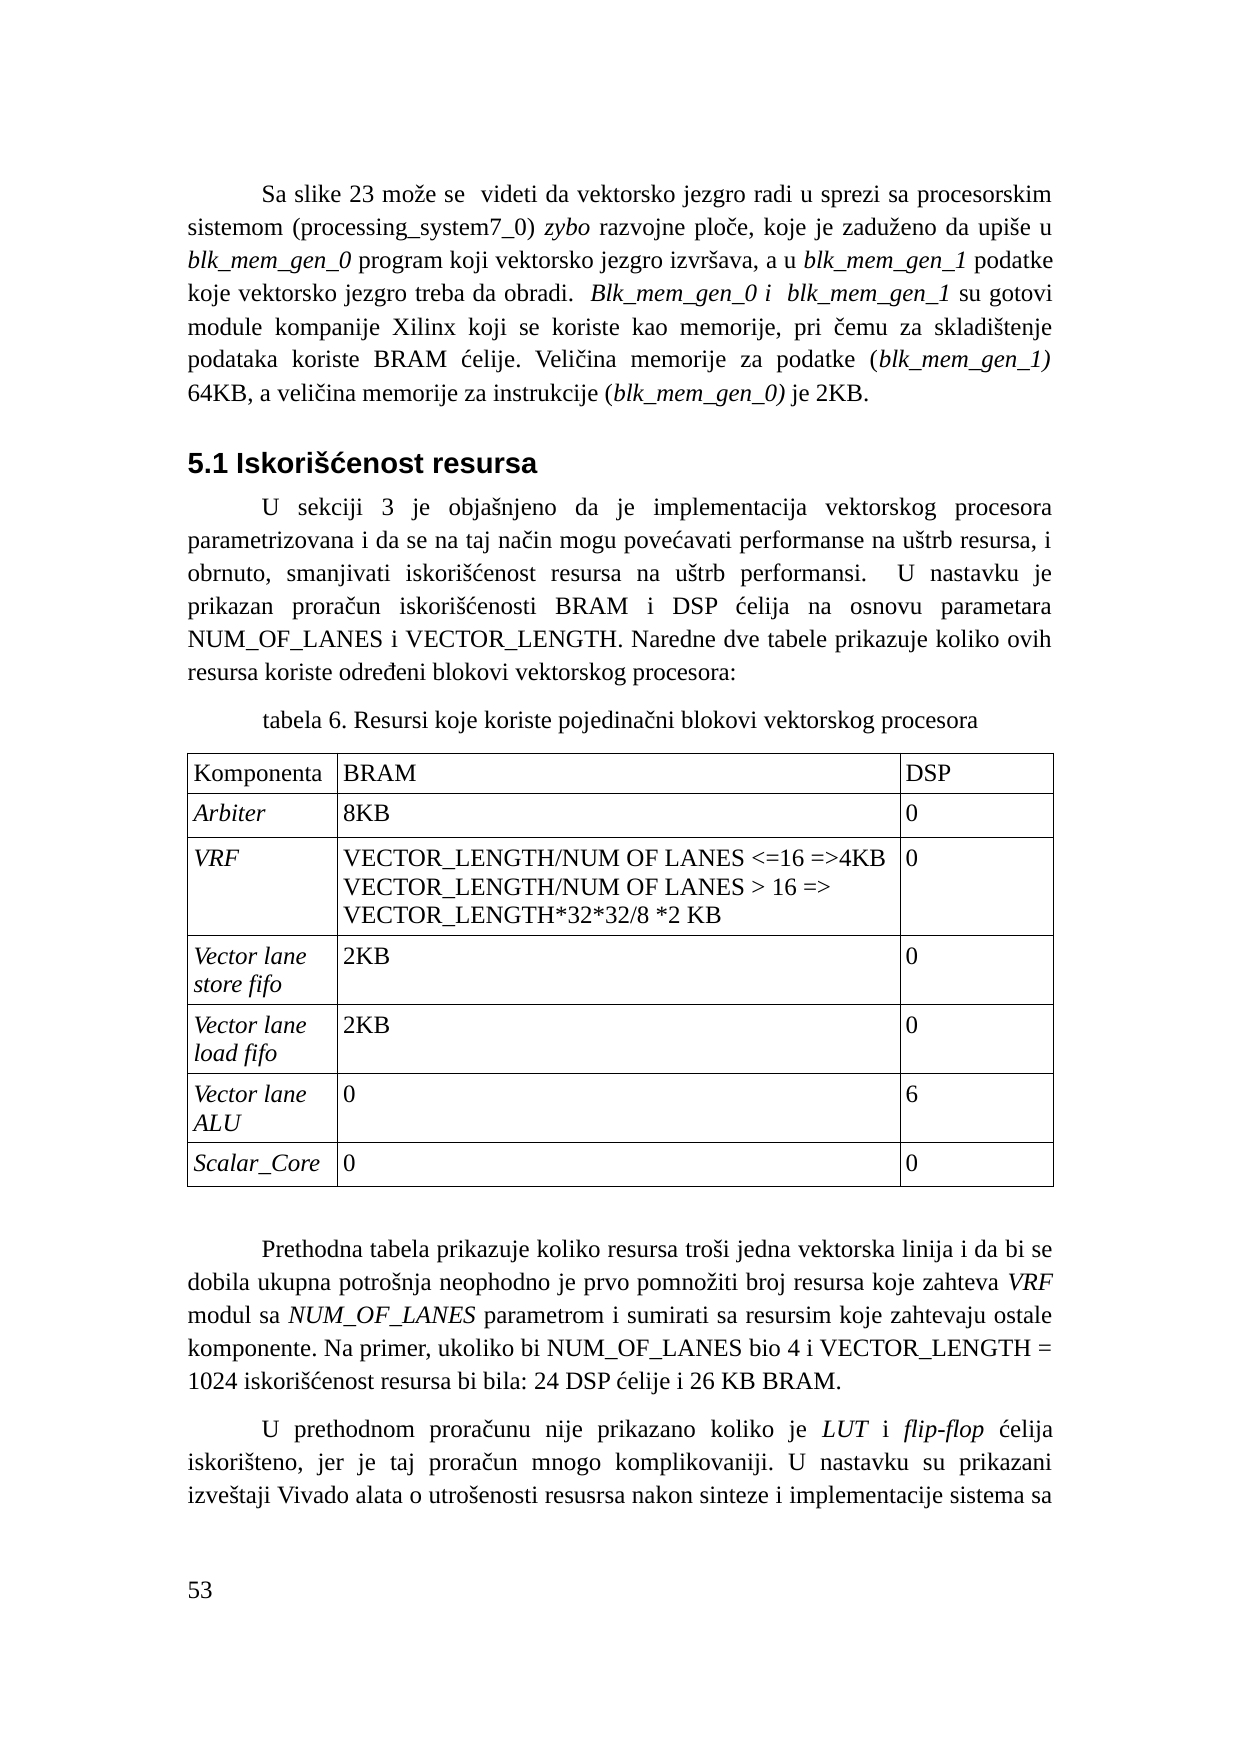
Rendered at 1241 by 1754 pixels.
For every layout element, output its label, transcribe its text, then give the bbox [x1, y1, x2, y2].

table_cell 0 [338, 1074, 900, 1142]
table_cell Vector lane ALU [188, 1074, 337, 1142]
table_cell 0 [901, 838, 1053, 935]
text Sa slike 23 može se videti da vektorsko jezgro radi u sprezi sa procesorskim sistemom (processing_system7_0) zybo razvojne ploče, koje je zaduženo da upiše u blk_mem_gen_0 program koji vektorsko jezgro izvršava, a u blk_mem_gen_1 podatke koje vektorsko jezgro treba da obradi. Blk_mem_gen_0 i blk_mem_gen_1 su gotovi module kompanije Xilinx koji se koriste kao memorije, pri čemu za skladištenje podataka koriste BRAM ćelije. Veličina memorije za podatke (blk_mem_gen_1) 64KB, a veličina memorije za instrukcije (blk_mem_gen_0) je 2KB. [187, 179, 1053, 406]
table_cell 0 [901, 794, 1053, 837]
table_cell Vector lane store fifo [188, 936, 337, 1004]
table_cell 2KB [338, 936, 900, 1004]
table_cell VECTOR_LENGTH/NUM OF LANES <=16 =>4KB VECTOR_LENGTH/NUM OF LANES > 16 => VECTOR_LENGTH*32*32/8 *2 KB [338, 838, 900, 935]
table_cell 0 [901, 936, 1053, 1004]
table_cell 0 [901, 1143, 1053, 1186]
table_cell Vector lane load fifo [188, 1005, 337, 1073]
table_cell VRF [188, 838, 337, 935]
table_header Komponenta [188, 754, 337, 793]
table_cell 6 [901, 1074, 1053, 1142]
text U sekciji 3 je objašnjeno da je implementacija vektorskog procesora parametrizovana i da se na taj način mogu povećavati performanse na uštrb resursa, i obrnuto, smanjivati iskorišćenost resursa na uštrb performansi. U nastavku je prikazan proračun iskorišćenosti BRAM i DSP ćelija na osnovu parametara NUM_OF_LANES i VECTOR_LENGTH. Naredne dve tabele prikazuje koliko ovih resursa koriste određeni blokovi vektorskog procesora: [187, 492, 1053, 686]
table_cell 0 [901, 1005, 1053, 1073]
text Prethodna tabela prikazuje koliko resursa troši jedna vektorska linija i da bi se dobila ukupna potrošnja neophodno je prvo pomnožiti broj resursa koje zahteva VRF modul sa NUM_OF_LANES parametrom i sumirati sa resursim koje zahtevaju ostale komponente. Na primer, ukoliko bi NUM_OF_LANES bio 4 i VECTOR_LENGTH = 1024 iskorišćenost resursa bi bila: 24 DSP ćelije i 26 KB BRAM. [187, 1234, 1053, 1395]
subtitle 5.1 Iskorišćenost resursa [187, 446, 1053, 479]
table_cell 0 [338, 1143, 900, 1186]
table_cell Arbiter [188, 794, 337, 837]
table_header DSP [901, 754, 1053, 793]
table_cell 2KB [338, 1005, 900, 1073]
table_header BRAM [338, 754, 900, 793]
text U prethodnom proračunu nije prikazano koliko je LUT i flip-flop ćelija iskorišteno, jer je taj proračun mnogo komplikovaniji. U nastavku su prikazani izveštaji Vivado alata o utrošenosti resusrsa nakon sinteze i implementacije sistema sa [187, 1414, 1053, 1509]
table_cell Scalar_Core [188, 1143, 337, 1186]
text tabela 6. Resursi koje koriste pojedinačni blokovi vektorskog procesora [187, 705, 1053, 733]
table_cell 8KB [338, 794, 900, 837]
